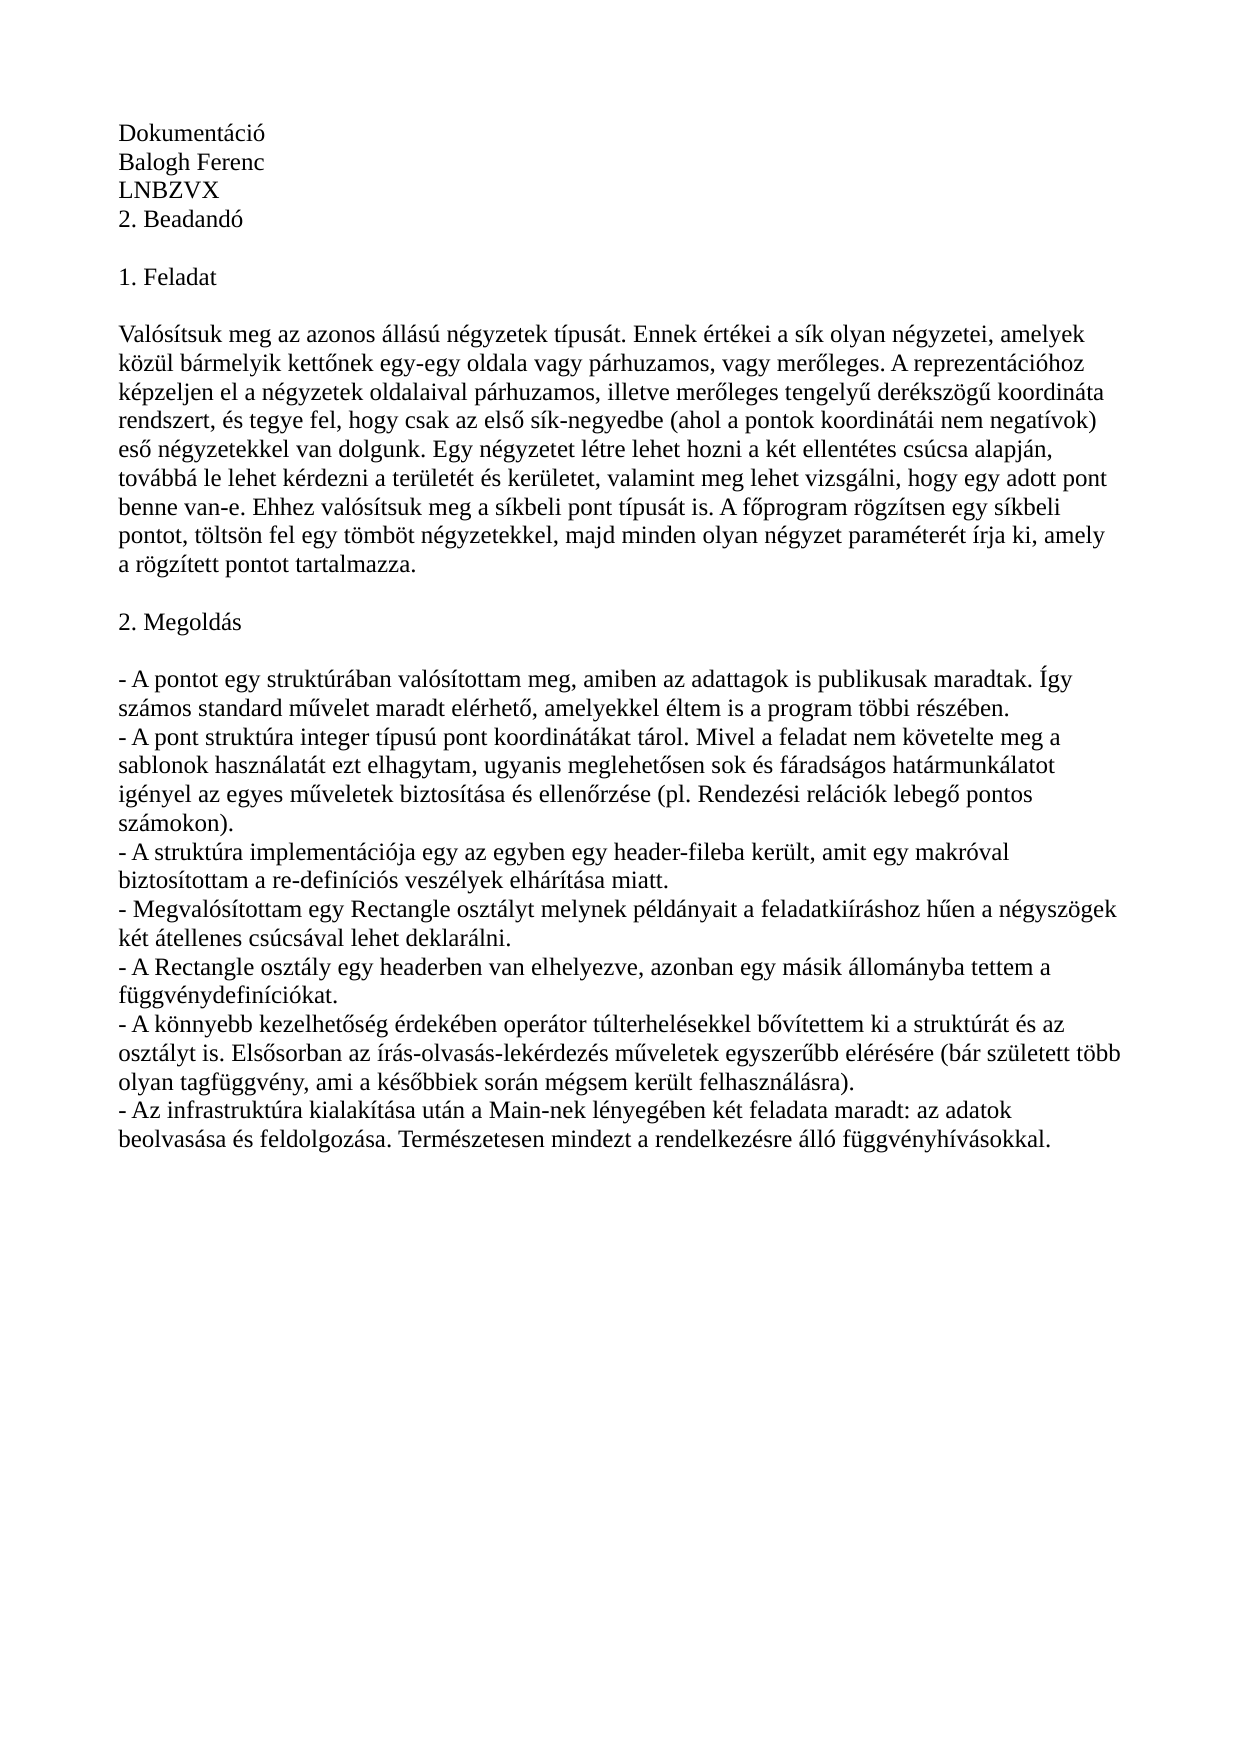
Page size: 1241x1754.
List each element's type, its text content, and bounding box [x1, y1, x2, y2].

text - Megvalósítottam egy Rectangle osztályt melynek példányait a feladatkiíráshoz hűen a négyszögek két átellenes csúcsával lehet deklarálni. [118, 894, 1122, 952]
text 2. Beadandó [118, 204, 1122, 233]
text - A struktúra implementációja egy az egyben egy header-fileba került, amit egy makróval biztosítottam a re-definíciós veszélyek elhárítása miatt. [118, 837, 1122, 894]
text 2. Megoldás [118, 607, 1122, 636]
text - A könnyebb kezelhetőség érdekében operátor túlterhelésekkel bővítettem ki a struktúrát és az osztályt is. Elsősorban az írás-olvasás-lekérdezés műveletek egyszerűbb elérésére (bár született több olyan tagfüggvény, ami a későbbiek során mégsem került felhasználásra). [118, 1009, 1122, 1096]
text - A pont struktúra integer típusú pont koordinátákat tárol. Mivel a feladat nem követelte meg a sablonok használatát ezt elhagytam, ugyanis meglehetősen sok és fáradságos határmunkálatot igényel az egyes műveletek biztosítása és ellenőrzése (pl. Rendezési relációk lebegő pontos számokon). [118, 722, 1122, 837]
text - A pontot egy struktúrában valósítottam meg, amiben az adattagok is publikusak maradtak. Így számos standard művelet maradt elérhető, amelyekkel éltem is a program többi részében. [118, 664, 1122, 722]
text - Az infrastruktúra kialakítása után a Main-nek lényegében két feladata maradt: az adatok beolvasása és feldolgozása. Természetesen mindezt a rendelkezésre álló függvényhívásokkal. [118, 1096, 1122, 1153]
text Valósítsuk meg az azonos állású négyzetek típusát. Ennek értékei a sík olyan négyzetei, amelyek közül bármelyik kettőnek egy-egy oldala vagy párhuzamos, vagy merőleges. A reprezentációhoz képzeljen el a négyzetek oldalaival párhuzamos, illetve merőleges tengelyű derékszögű koordináta rendszert, és tegye fel, hogy csak az első sík-negyedbe (ahol a pontok koordinátái nem negatívok) eső négyzetekkel van dolgunk. Egy négyzetet létre lehet hozni a két ellentétes csúcsa alapján, továbbá le lehet kérdezni a területét és kerületet, valamint meg lehet vizsgálni, hogy egy adott pont benne van-e. Ehhez valósítsuk meg a síkbeli pont típusát is. A főprogram rögzítsen egy síkbeli pontot, töltsön fel egy tömböt négyzetekkel, majd minden olyan négyzet paraméterét írja ki, amely a rögzített pontot tartalmazza. [118, 319, 1122, 578]
text Dokumentáció [118, 118, 1122, 147]
text LNBZVX [118, 176, 1122, 204]
text Balogh Ferenc [118, 147, 1122, 176]
text 1. Feladat [118, 262, 1122, 291]
text - A Rectangle osztály egy headerben van elhelyezve, azonban egy másik állományba tettem a függvénydefiníciókat. [118, 952, 1122, 1009]
